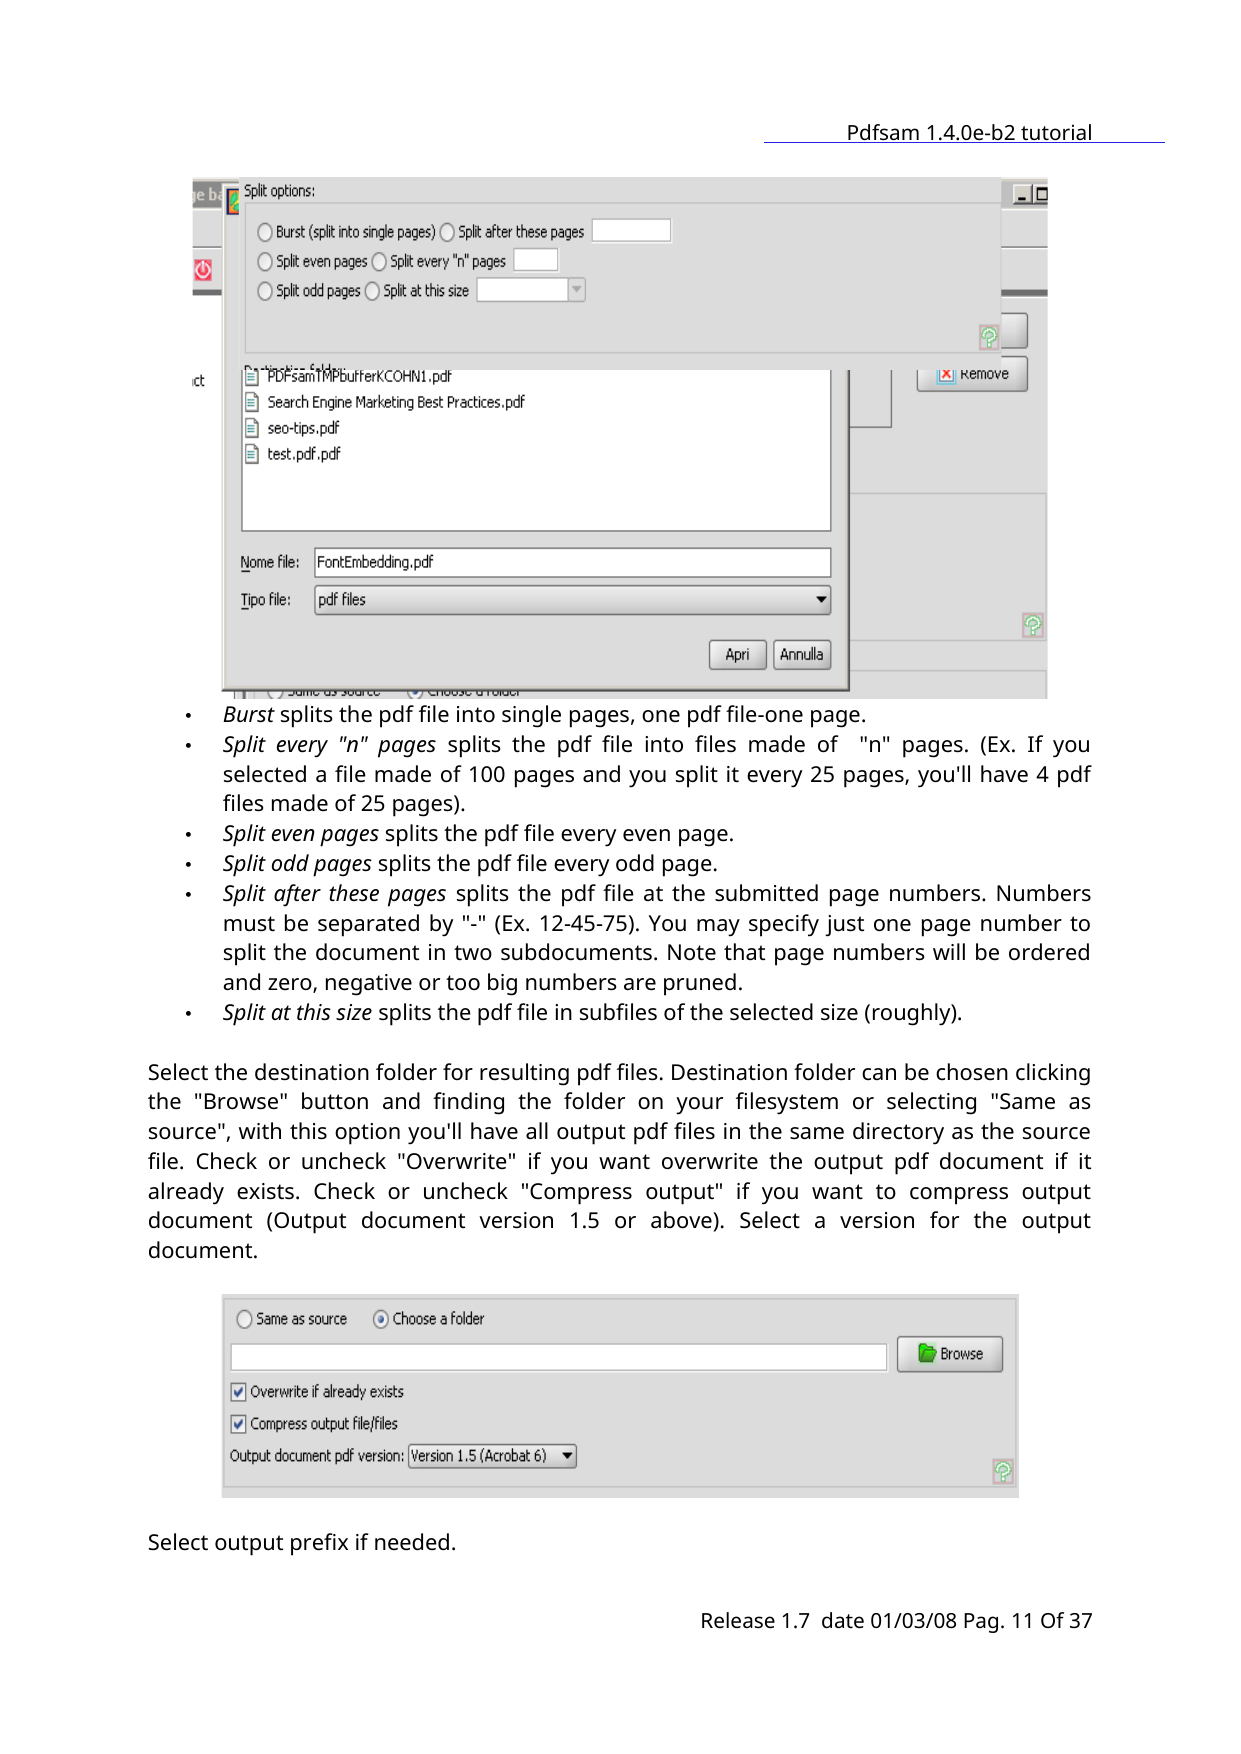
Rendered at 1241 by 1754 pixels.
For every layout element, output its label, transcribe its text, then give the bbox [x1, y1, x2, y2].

list Split after these pages splits the pdf file at the submitted page numbers. Numbers must be separated by "-" (Ex. 12-45-75). You may specify just one page number to split the document in two subdocuments. Note that page numbers will be ordered and zero, negative or too big numbers are pruned. [185, 878, 1093, 997]
list Split even pages splits the pdf file every even page. [185, 818, 1093, 848]
text Select output prefix if needed. [148, 1527, 1093, 1557]
list Split at this size splits the pdf file in subfiles of the selected size (roughly). [185, 997, 1093, 1027]
list Split odd pages splits the pdf file every odd page. [185, 848, 1093, 878]
text Select the destination folder for resulting pdf files. Destination folder can be chosen clicking the "Browse" button and finding the folder on your filesystem or selecting "Same as source", with this option you'll have all output pdf files in the same directory as the source file. Check or uncheck "Overwrite" if you want overwrite the output pdf document if it already exists. Check or uncheck "Compress output" if you want to compress output document (Output document version 1.5 or above). Select a version for the output document. [148, 1056, 1093, 1265]
list Split every "n" pages splits the pdf file into files made of "n" pages. (Ex. If you selected a file made of 100 pages and you split it every 25 pages, you'll have 4 pdf files made of 25 pages). [185, 729, 1093, 818]
list Burst splits the pdf file into single pages, one pdf file-one page. [185, 177, 1093, 729]
